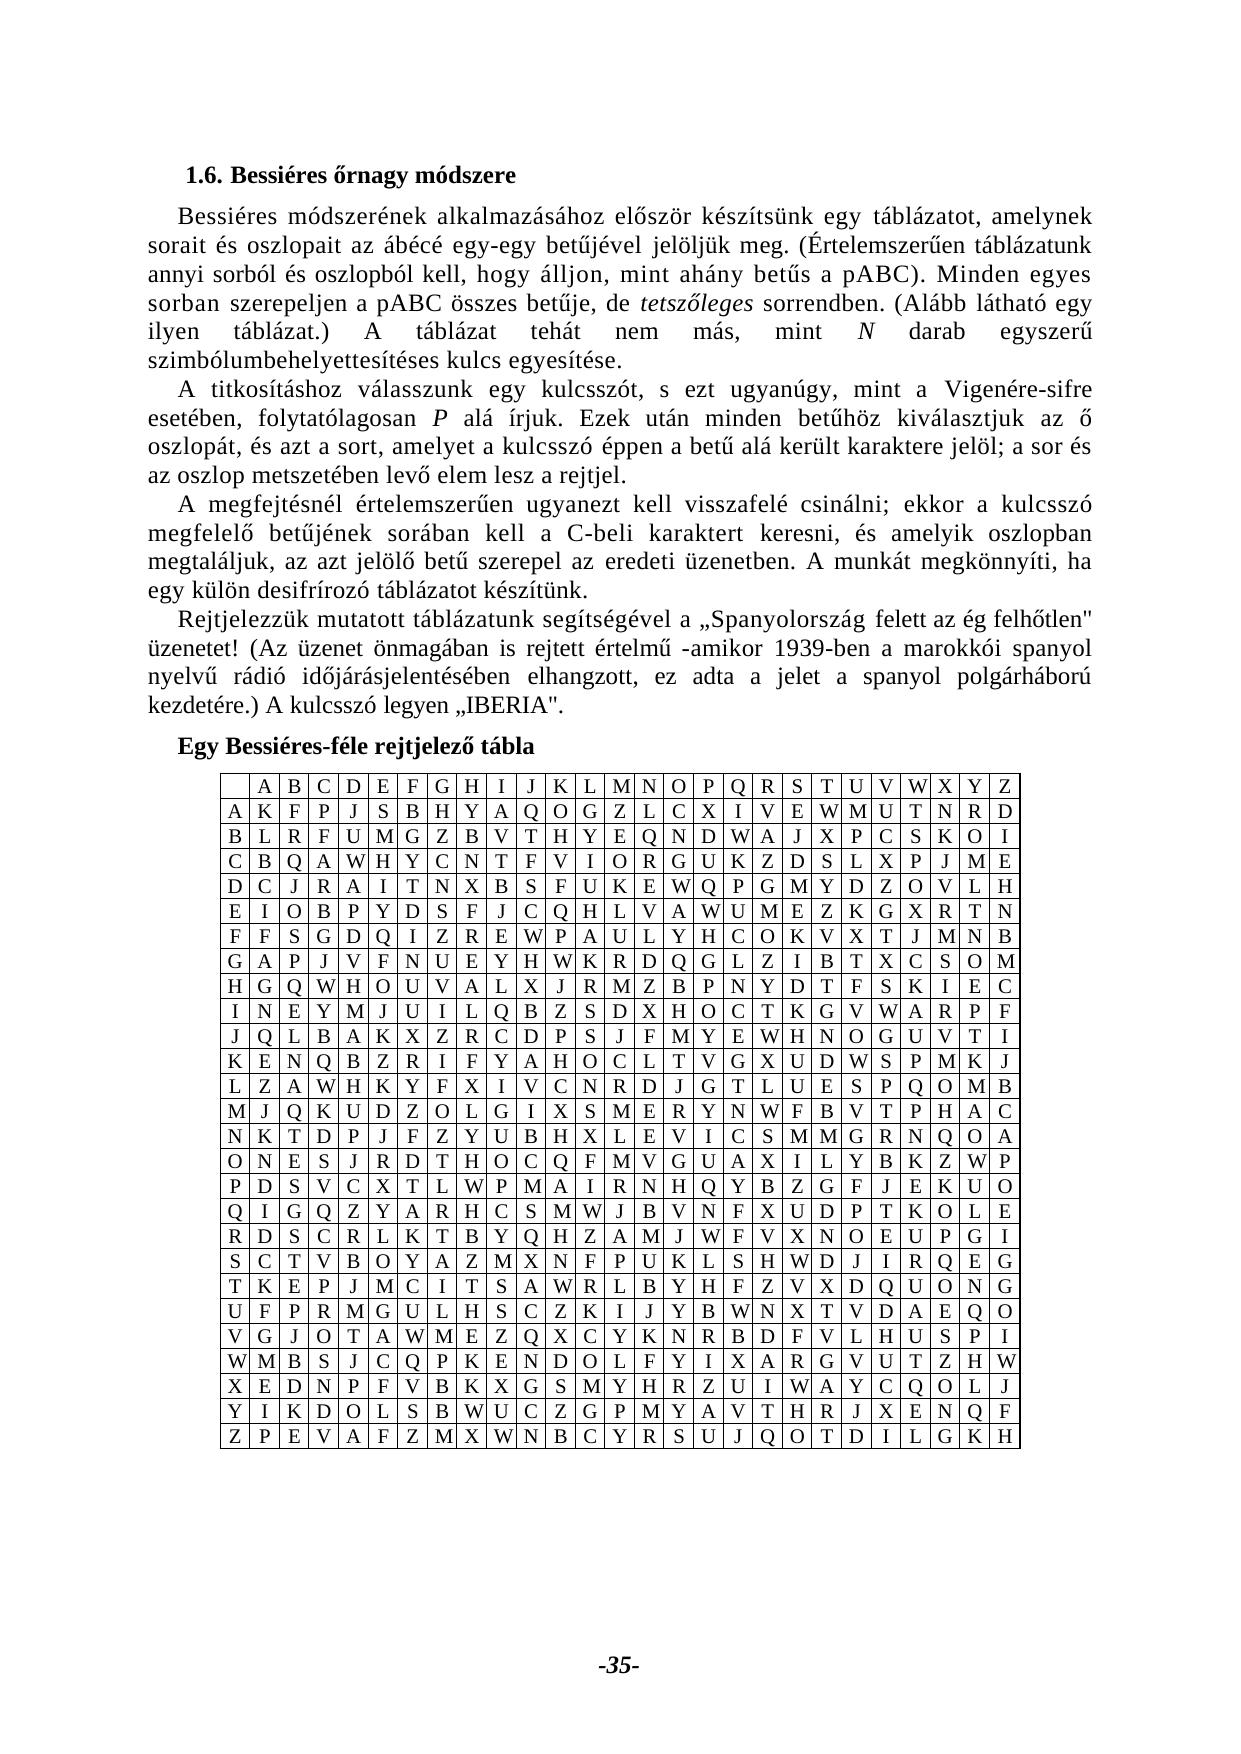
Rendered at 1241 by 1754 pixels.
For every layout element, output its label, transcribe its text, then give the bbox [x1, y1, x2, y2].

table_cell L [812, 1149, 841, 1173]
table_cell L [635, 924, 663, 948]
table_cell J [605, 1024, 634, 1048]
table_cell V [635, 1149, 663, 1173]
table_cell H [546, 1124, 575, 1148]
table_cell Z [428, 924, 456, 948]
table_cell C [250, 1249, 279, 1273]
table_cell V [931, 874, 959, 898]
table_cell W [339, 849, 368, 873]
table_cell X [872, 949, 900, 973]
table_cell A [753, 1349, 782, 1373]
table_header J [517, 774, 545, 798]
table_cell N [280, 1049, 308, 1073]
table_cell M [812, 1124, 841, 1148]
table_cell P [605, 1249, 634, 1273]
table_cell B [457, 824, 486, 848]
table_cell B [753, 1174, 782, 1198]
table_cell H [635, 1374, 663, 1398]
table_cell S [309, 1349, 338, 1373]
table_cell D [546, 1349, 575, 1373]
table_cell J [842, 1399, 871, 1423]
table_cell V [842, 1099, 871, 1123]
table_cell N [576, 1074, 604, 1098]
table_cell X [753, 1049, 782, 1073]
table_cell U [724, 1374, 752, 1398]
table_cell Y [369, 899, 397, 923]
table_cell M [960, 1074, 989, 1098]
table_cell R [280, 824, 308, 848]
table_cell A [605, 1224, 634, 1248]
table_cell N [724, 1099, 752, 1123]
table_cell I [369, 874, 397, 898]
table_cell Y [457, 1124, 486, 1148]
table_cell B [339, 1249, 368, 1273]
table_cell Y [309, 999, 338, 1023]
table_cell X [753, 1199, 782, 1223]
table_cell B [221, 824, 249, 848]
table_cell F [309, 824, 338, 848]
table_cell E [635, 1124, 663, 1148]
table_cell W [783, 1374, 811, 1398]
table_cell C [517, 899, 545, 923]
table_cell G [694, 949, 723, 973]
table_cell J [872, 1174, 900, 1198]
table_cell M [635, 1224, 663, 1248]
table_cell R [576, 974, 604, 998]
table_cell E [635, 1099, 663, 1123]
table_cell Y [842, 1149, 871, 1173]
table_cell L [250, 824, 279, 848]
table_cell D [280, 1374, 308, 1398]
table_cell K [901, 1199, 930, 1223]
table_cell M [635, 1399, 663, 1423]
table_cell P [842, 824, 871, 848]
table_cell A [339, 874, 368, 898]
table_cell S [280, 1174, 308, 1198]
table_cell Q [960, 1399, 989, 1423]
table_cell W [812, 799, 841, 823]
table_cell E [960, 974, 989, 998]
table_cell C [546, 1074, 575, 1098]
table_cell F [724, 1199, 752, 1223]
table_cell U [901, 1024, 930, 1048]
table_cell Q [694, 874, 723, 898]
table_cell K [605, 874, 634, 898]
table_cell Z [812, 899, 841, 923]
table_cell U [487, 1124, 516, 1148]
table_cell D [783, 974, 811, 998]
table_cell B [280, 1349, 308, 1373]
table_header E [369, 774, 397, 798]
table_cell M [960, 849, 989, 873]
table_cell N [990, 899, 1019, 923]
table_cell O [369, 974, 397, 998]
table_cell N [635, 1174, 663, 1198]
table_cell G [931, 1424, 959, 1448]
table_cell A [990, 1124, 1019, 1148]
table_cell C [872, 824, 900, 848]
table_cell E [457, 1324, 486, 1348]
table_cell U [694, 849, 723, 873]
table_cell W [309, 1074, 338, 1098]
table_cell E [221, 899, 249, 923]
table_cell C [724, 999, 752, 1023]
table_cell B [812, 1099, 841, 1123]
table_cell I [398, 924, 427, 948]
table_cell A [398, 1199, 427, 1223]
table_cell B [487, 874, 516, 898]
table_cell T [753, 1399, 782, 1423]
table_cell D [812, 1049, 841, 1073]
table_cell W [221, 1349, 249, 1373]
table_cell M [250, 1349, 279, 1373]
table_cell B [990, 924, 1019, 948]
table_cell H [960, 1349, 989, 1373]
table_cell Y [842, 1374, 871, 1398]
table_cell V [309, 1174, 338, 1198]
table_cell E [812, 1074, 841, 1098]
table_cell D [605, 999, 634, 1023]
table_cell H [576, 899, 604, 923]
table_cell H [753, 1249, 782, 1273]
table_header X [931, 774, 959, 798]
table_cell N [428, 874, 456, 898]
table_cell S [487, 1274, 516, 1298]
table_cell B [428, 1399, 456, 1423]
table_cell D [398, 1149, 427, 1173]
table_header I [487, 774, 516, 798]
table_cell E [783, 899, 811, 923]
table_cell M [753, 899, 782, 923]
table_cell A [280, 1074, 308, 1098]
table_cell M [428, 1324, 456, 1348]
table_cell U [398, 999, 427, 1023]
table_cell H [339, 974, 368, 998]
table_cell U [872, 1349, 900, 1373]
table_cell O [576, 1349, 604, 1373]
table_cell C [517, 1149, 545, 1173]
table_cell D [221, 874, 249, 898]
table_cell X [546, 1324, 575, 1348]
table_cell N [724, 974, 752, 998]
table_cell Q [931, 1249, 959, 1273]
table_cell U [960, 1174, 989, 1198]
table_cell R [309, 1299, 338, 1323]
table_cell Y [605, 1424, 634, 1448]
table_cell O [605, 849, 634, 873]
table_cell D [812, 1249, 841, 1273]
table_cell A [664, 899, 693, 923]
table_cell Z [694, 1374, 723, 1398]
table_cell Y [576, 824, 604, 848]
table_cell P [309, 799, 338, 823]
table_cell Y [487, 949, 516, 973]
table_cell Y [664, 924, 693, 948]
table_cell S [221, 1249, 249, 1273]
table_cell T [339, 1324, 368, 1348]
table_cell P [339, 899, 368, 923]
table_cell Q [664, 949, 693, 973]
table_cell M [339, 999, 368, 1023]
table_cell I [250, 1199, 279, 1223]
table_cell C [339, 1174, 368, 1198]
table_cell B [635, 1274, 663, 1298]
table_cell J [221, 1024, 249, 1048]
table_cell E [901, 1174, 930, 1198]
table_cell O [931, 1274, 959, 1298]
table_cell R [901, 1249, 930, 1273]
table_cell Q [960, 1299, 989, 1323]
table_cell H [457, 1299, 486, 1323]
table_cell E [457, 949, 486, 973]
table_cell X [635, 999, 663, 1023]
table_header G [428, 774, 456, 798]
table_cell P [872, 1074, 900, 1098]
table_cell F [635, 1349, 663, 1373]
table_cell L [280, 1024, 308, 1048]
table_cell J [280, 1324, 308, 1348]
table_header R [753, 774, 782, 798]
table_cell S [517, 1199, 545, 1223]
table_cell K [309, 1099, 338, 1123]
table_cell V [339, 949, 368, 973]
table_cell F [369, 1374, 397, 1398]
table_cell Z [221, 1424, 249, 1448]
table_header Z [990, 774, 1019, 798]
table_cell E [605, 824, 634, 848]
table_cell P [280, 1299, 308, 1323]
table_cell N [931, 1399, 959, 1423]
table_cell V [398, 1374, 427, 1398]
table_cell R [694, 1324, 723, 1348]
table_cell O [309, 1324, 338, 1348]
table_cell D [990, 799, 1019, 823]
table_cell D [635, 1074, 663, 1098]
table_cell C [369, 1349, 397, 1373]
table_cell Z [398, 1424, 427, 1448]
table_cell O [931, 1199, 959, 1223]
table_cell N [250, 999, 279, 1023]
table_cell Z [546, 999, 575, 1023]
table_header Y [960, 774, 989, 798]
table_cell M [842, 799, 871, 823]
table_cell N [457, 849, 486, 873]
table_cell L [842, 849, 871, 873]
table_cell H [457, 1199, 486, 1223]
table_cell S [398, 1399, 427, 1423]
table_cell Z [753, 949, 782, 973]
table_cell O [280, 899, 308, 923]
table_cell V [487, 824, 516, 848]
table_cell M [339, 1299, 368, 1323]
table_cell Z [250, 1074, 279, 1098]
table_cell Z [457, 1249, 486, 1273]
table_cell T [724, 1074, 752, 1098]
table_cell M [546, 1199, 575, 1223]
table_cell Z [546, 1399, 575, 1423]
table_cell D [250, 1174, 279, 1198]
table_cell X [221, 1374, 249, 1398]
table_cell P [546, 1024, 575, 1048]
table_cell D [309, 1399, 338, 1423]
table_cell B [724, 1324, 752, 1348]
table_cell Z [428, 1124, 456, 1148]
table_cell M [783, 1124, 811, 1148]
table_cell G [990, 1249, 1019, 1273]
table_cell B [309, 899, 338, 923]
table_cell U [901, 1224, 930, 1248]
table_cell L [901, 1424, 930, 1448]
table_cell R [428, 1199, 456, 1223]
table_cell U [694, 1149, 723, 1173]
table_cell A [576, 924, 604, 948]
table_cell T [398, 1174, 427, 1198]
table_cell Z [487, 1324, 516, 1348]
table_cell I [428, 1049, 456, 1073]
table_cell I [990, 1324, 1019, 1348]
table_cell W [546, 1274, 575, 1298]
table_cell L [605, 1274, 634, 1298]
table_cell G [812, 1349, 841, 1373]
table_cell R [931, 899, 959, 923]
table_cell P [901, 1049, 930, 1073]
table_cell S [724, 1249, 752, 1273]
text Bessiéres módszerének alkalmazásához először készítsünk egy táblázatot, amelynek sorait és oszlopait az ábécé egy-egy betűjével jelöljük meg. (Értelemszerűen táblázatunk annyi sorból és oszlopból kell, hogy álljon, mint ahány betűs a pABC). Minden egyes sorban szerepeljen a pABC összes betűje, de tetszőleges sorrendben. (Alább látható egy ilyen táblázat.) A táblázat tehát nem más, mint N darab egyszerű szimbólumbehelyettesítéses kulcs egyesítése. [148, 201, 1093, 374]
table_cell Y [664, 1274, 693, 1298]
table_cell Q [901, 1374, 930, 1398]
table_cell S [309, 1149, 338, 1173]
table_cell G [576, 1399, 604, 1423]
table_cell L [457, 1099, 486, 1123]
table_cell D [369, 1099, 397, 1123]
table_cell V [635, 899, 663, 923]
table_header S [783, 774, 811, 798]
table_cell O [753, 924, 782, 948]
table_cell O [339, 1399, 368, 1423]
table_cell P [339, 1374, 368, 1398]
table_cell X [872, 849, 900, 873]
table_cell W [487, 1424, 516, 1448]
table_cell W [309, 974, 338, 998]
table_cell H [783, 1399, 811, 1423]
table_cell H [546, 824, 575, 848]
table_cell Y [457, 799, 486, 823]
table_header [221, 774, 249, 798]
table_cell Y [398, 849, 427, 873]
table_cell G [576, 799, 604, 823]
table_cell A [724, 1149, 752, 1173]
table_cell N [753, 1299, 782, 1323]
table_cell D [517, 1024, 545, 1048]
table_cell O [901, 874, 930, 898]
table_cell A [546, 1174, 575, 1198]
table_cell I [990, 1224, 1019, 1248]
table_cell U [428, 949, 456, 973]
table_cell P [842, 1199, 871, 1223]
table_cell O [428, 1099, 456, 1123]
table_cell U [783, 1049, 811, 1073]
table_cell K [250, 799, 279, 823]
table_cell A [221, 799, 249, 823]
table_cell N [812, 1224, 841, 1248]
table_cell N [250, 1149, 279, 1173]
table_cell T [487, 849, 516, 873]
table_cell J [635, 1299, 663, 1323]
table_cell H [428, 799, 456, 823]
table_cell A [517, 1274, 545, 1298]
table_cell G [250, 1324, 279, 1348]
table_cell X [457, 874, 486, 898]
table_cell F [369, 1424, 397, 1448]
table_cell Y [753, 974, 782, 998]
table_cell F [724, 1274, 752, 1298]
table_cell S [931, 1324, 959, 1348]
table_cell N [221, 1124, 249, 1148]
table_cell K [398, 1224, 427, 1248]
table_cell D [398, 899, 427, 923]
table_cell X [872, 1399, 900, 1423]
table_cell S [280, 924, 308, 948]
table_cell W [694, 899, 723, 923]
table_cell C [221, 849, 249, 873]
table_cell R [635, 849, 663, 873]
table_cell X [487, 1374, 516, 1398]
table_cell C [517, 1399, 545, 1423]
table_cell K [369, 1074, 397, 1098]
table_cell Z [931, 1149, 959, 1173]
table_cell F [280, 799, 308, 823]
table_cell V [694, 1049, 723, 1073]
table_cell O [990, 1174, 1019, 1198]
table_cell I [487, 1074, 516, 1098]
table_cell I [428, 1274, 456, 1298]
table_cell T [960, 899, 989, 923]
table_cell G [280, 1199, 308, 1223]
table_cell Q [694, 1174, 723, 1198]
table_cell P [309, 1274, 338, 1298]
table_cell G [753, 874, 782, 898]
table_cell F [842, 974, 871, 998]
table_cell H [872, 1324, 900, 1348]
table_cell W [694, 1224, 723, 1248]
table_cell E [635, 874, 663, 898]
table_cell F [635, 1024, 663, 1048]
table_cell V [664, 1199, 693, 1223]
table_cell E [783, 799, 811, 823]
table_cell I [576, 849, 604, 873]
table_cell R [221, 1224, 249, 1248]
table_cell Z [428, 824, 456, 848]
table_cell Q [546, 1149, 575, 1173]
table_cell E [250, 1049, 279, 1073]
table_cell Q [753, 1424, 782, 1448]
table_cell E [931, 1299, 959, 1323]
table_cell O [960, 949, 989, 973]
table_cell P [487, 1174, 516, 1198]
table_cell K [576, 1299, 604, 1323]
table_header T [812, 774, 841, 798]
table_cell C [309, 1224, 338, 1248]
table_header H [457, 774, 486, 798]
table_cell F [221, 924, 249, 948]
table_cell T [221, 1274, 249, 1298]
table_cell C [487, 1199, 516, 1223]
table_cell L [605, 1349, 634, 1373]
table_cell D [250, 1224, 279, 1248]
table_cell B [664, 974, 693, 998]
table_cell U [487, 1399, 516, 1423]
table_cell J [369, 1124, 397, 1148]
table_cell Y [221, 1399, 249, 1423]
table_cell I [753, 1374, 782, 1398]
table_cell R [783, 1349, 811, 1373]
table_cell V [517, 1074, 545, 1098]
table_cell E [960, 1249, 989, 1273]
table_cell U [221, 1299, 249, 1323]
table_cell U [339, 824, 368, 848]
table_cell I [605, 1299, 634, 1323]
table_cell P [250, 1424, 279, 1448]
table_cell F [842, 1174, 871, 1198]
table_cell B [990, 1074, 1019, 1098]
table_cell J [487, 899, 516, 923]
table_cell N [960, 924, 989, 948]
table_cell Q [398, 1349, 427, 1373]
table_cell Y [664, 1299, 693, 1323]
table_cell S [576, 1024, 604, 1048]
table_cell P [221, 1174, 249, 1198]
table_cell X [398, 1024, 427, 1048]
table_cell C [990, 1099, 1019, 1123]
table_cell V [309, 1249, 338, 1273]
table_cell K [576, 949, 604, 973]
table_cell S [280, 1224, 308, 1248]
table_cell S [664, 1424, 693, 1448]
table_cell L [724, 949, 752, 973]
table_cell T [517, 824, 545, 848]
table_cell Q [517, 799, 545, 823]
table_cell W [546, 949, 575, 973]
table_cell A [487, 799, 516, 823]
table_header M [605, 774, 634, 798]
table_cell P [280, 949, 308, 973]
table_cell B [546, 1424, 575, 1448]
table_cell G [812, 1174, 841, 1198]
table_cell J [664, 1224, 693, 1248]
table_cell C [428, 849, 456, 873]
table_cell B [309, 1024, 338, 1048]
table_cell H [783, 1024, 811, 1048]
table_cell X [576, 1124, 604, 1148]
table_cell U [783, 1199, 811, 1223]
table_cell X [812, 1274, 841, 1298]
table_cell S [428, 899, 456, 923]
table_cell P [990, 1149, 1019, 1173]
table_cell K [664, 1249, 693, 1273]
table_cell O [931, 1074, 959, 1098]
table_cell Y [398, 1249, 427, 1273]
table_cell X [517, 974, 545, 998]
table_cell T [428, 1224, 456, 1248]
table_cell E [901, 1399, 930, 1423]
table_cell U [339, 1099, 368, 1123]
table_cell I [990, 1024, 1019, 1048]
table_cell G [250, 974, 279, 998]
table_cell K [457, 1349, 486, 1373]
table_cell R [605, 1074, 634, 1098]
table_cell L [605, 899, 634, 923]
table_cell V [783, 1274, 811, 1298]
table_cell T [901, 1349, 930, 1373]
table_cell Q [517, 1324, 545, 1348]
table_cell Z [753, 1274, 782, 1298]
table_cell H [664, 1174, 693, 1198]
table_cell V [812, 1324, 841, 1348]
table_cell I [783, 949, 811, 973]
table_cell S [753, 1124, 782, 1148]
table_cell R [960, 799, 989, 823]
table_cell M [931, 924, 959, 948]
table_cell S [931, 949, 959, 973]
table_cell M [664, 1024, 693, 1048]
table_cell A [694, 1399, 723, 1423]
table_cell I [250, 899, 279, 923]
table_cell Q [250, 1024, 279, 1048]
table_cell D [694, 824, 723, 848]
table_cell T [812, 974, 841, 998]
table_cell Z [398, 1099, 427, 1123]
table_cell S [901, 824, 930, 848]
table_cell T [664, 1049, 693, 1073]
table_cell Z [339, 1199, 368, 1223]
table_cell R [339, 1224, 368, 1248]
table_cell X [457, 1074, 486, 1098]
table_cell C [724, 1124, 752, 1148]
table_cell B [339, 1049, 368, 1073]
table_cell J [369, 999, 397, 1023]
table_cell N [901, 1124, 930, 1148]
table_cell C [664, 799, 693, 823]
table_cell G [398, 824, 427, 848]
table_cell R [369, 1149, 397, 1173]
table_cell C [990, 974, 1019, 998]
table_cell J [280, 874, 308, 898]
table_cell C [576, 1324, 604, 1348]
table_cell A [339, 1024, 368, 1048]
table_cell F [990, 1399, 1019, 1423]
table_cell H [369, 849, 397, 873]
table_cell X [546, 1099, 575, 1123]
table_cell P [960, 999, 989, 1023]
table_cell K [960, 1049, 989, 1073]
table_cell W [398, 1324, 427, 1348]
table_header A [250, 774, 279, 798]
table_cell F [369, 949, 397, 973]
table_cell M [605, 1149, 634, 1173]
table_cell D [812, 1199, 841, 1223]
table_cell J [990, 1374, 1019, 1398]
table_cell M [605, 974, 634, 998]
table_cell N [546, 1249, 575, 1273]
table_cell LE [605, 1124, 634, 1148]
table_cell H [517, 949, 545, 973]
table_cell L [960, 874, 989, 898]
table_cell J [783, 824, 811, 848]
table_cell B [694, 1299, 723, 1323]
table_cell W [724, 824, 752, 848]
table_cell X [369, 1174, 397, 1198]
table_cell B [872, 1149, 900, 1173]
text A megfejtésnél értelemszerűen ugyanezt kell visszafelé csinálni; ekkor a kulcsszó megfelelő betűjének sorában kell a C-beli karaktert keresni, és amelyik oszlopban megtaláljuk, az azt jelölő betű szerepel az eredeti üzenetben. A munkát megkönnyíti, ha egy külön desifrírozó táblázatot készítünk. [148, 489, 1093, 604]
table_cell H [457, 1149, 486, 1173]
table_cell K [369, 1024, 397, 1048]
table_cell R [812, 1399, 841, 1423]
table_cell X [753, 1149, 782, 1173]
table_cell K [724, 849, 752, 873]
table_cell I [694, 1349, 723, 1373]
table_cell T [398, 874, 427, 898]
table_cell F [546, 874, 575, 898]
table_cell O [842, 1224, 871, 1248]
table_cell N [517, 1424, 545, 1448]
table_cell N [309, 1374, 338, 1398]
table_cell P [339, 1124, 368, 1148]
table_cell Q [546, 899, 575, 923]
table_cell L [753, 1074, 782, 1098]
table_cell Q [487, 999, 516, 1023]
table_cell A [753, 824, 782, 848]
table_cell L [369, 1224, 397, 1248]
table_cell Y [694, 1099, 723, 1123]
table_cell S [546, 1374, 575, 1398]
table_cell S [576, 1099, 604, 1123]
table_cell Y [605, 1324, 634, 1348]
table_cell Q [280, 974, 308, 998]
table_cell O [960, 1124, 989, 1148]
text A titkosításhoz válasszunk egy kulcsszót, s ezt ugyanúgy, mint a Vigenére-sifre esetében, folytatólagosan P alá írjuk. Ezek után minden betűhöz kiválasztjuk az ő oszlopát, és azt a sort, amelyet a kulcsszó éppen a betű alá került karaktere jelöl; a sor és az oszlop metszetében levő elem lesz a rejtjel. [148, 374, 1093, 489]
table_cell H [931, 1099, 959, 1123]
table_cell V [753, 1224, 782, 1248]
table_cell N [664, 824, 693, 848]
table_cell T [901, 799, 930, 823]
table_cell F [250, 924, 279, 948]
table_cell D [339, 924, 368, 948]
table_cell E [280, 1149, 308, 1173]
table_cell M [517, 1174, 545, 1198]
table_cell G [872, 899, 900, 923]
table_cell T [960, 1024, 989, 1048]
table_cell V [664, 1124, 693, 1148]
table_cell M [369, 1274, 397, 1298]
table_cell R [664, 1099, 693, 1123]
table_cell F [990, 999, 1019, 1023]
table_cell U [605, 924, 634, 948]
table_cell Y [487, 1224, 516, 1248]
table_cell IR [576, 1174, 604, 1198]
table_cell C [250, 874, 279, 898]
table_cell T [753, 999, 782, 1023]
table_cell U [872, 799, 900, 823]
table_cell L [221, 1074, 249, 1098]
table_cell F [428, 1074, 456, 1098]
table_cell R [931, 999, 959, 1023]
table_cell P [605, 1399, 634, 1423]
table_cell X [694, 799, 723, 823]
table_cell O [221, 1149, 249, 1173]
table_cell U [694, 1424, 723, 1448]
table_cell Z [605, 799, 634, 823]
table_cell U [398, 974, 427, 998]
table_cell P [428, 1349, 456, 1373]
table_cell P [901, 849, 930, 873]
table_cell V [842, 999, 871, 1023]
table_cell U [635, 1249, 663, 1273]
table_cell P [724, 874, 752, 898]
table_cell C [605, 1049, 634, 1073]
table_cell V [221, 1324, 249, 1348]
table_cell R [576, 1274, 604, 1298]
table_cell K [783, 999, 811, 1023]
table_cell J [842, 1249, 871, 1273]
table_cell F [398, 1124, 427, 1148]
text Egy Bessiéres-féle rejtjelező tábla [148, 731, 1093, 760]
table_cell Q [901, 1074, 930, 1098]
table_cell X [812, 824, 841, 848]
table_cell U [398, 1299, 427, 1323]
table_cell L [960, 1374, 989, 1398]
table_cell Y [664, 1399, 693, 1423]
table_cell B [635, 1199, 663, 1223]
table_cell S [576, 999, 604, 1023]
table_cell T [812, 1299, 841, 1323]
table_header B [280, 774, 308, 798]
table_cell L [635, 1049, 663, 1073]
table_cell K [901, 974, 930, 998]
table_cell Z [369, 1049, 397, 1073]
table_cell J [339, 1149, 368, 1173]
table_cell O [783, 1424, 811, 1448]
table_cell B [517, 999, 545, 1023]
table_cell G [369, 1299, 397, 1323]
table_cell M [931, 1049, 959, 1073]
table_header D [339, 774, 368, 798]
table_header F [398, 774, 427, 798]
table_cell Y [487, 1049, 516, 1073]
table_cell R [605, 949, 634, 973]
table_cell R [664, 1374, 693, 1398]
table_cell G [664, 849, 693, 873]
table_cell X [517, 1249, 545, 1273]
table_cell W [664, 874, 693, 898]
table_cell W [990, 1349, 1019, 1373]
table_cell X [783, 1224, 811, 1248]
table_cell A [457, 974, 486, 998]
table_cell M [576, 1374, 604, 1398]
table_cell U [724, 899, 752, 923]
table_cell B [457, 1224, 486, 1248]
table_cell Y [812, 874, 841, 898]
table_cell P [931, 1224, 959, 1248]
table_cell W [753, 1024, 782, 1048]
table_cell L [842, 1324, 871, 1348]
table_cell J [339, 1349, 368, 1373]
table_cell W [457, 1399, 486, 1423]
table_cell W [457, 1174, 486, 1198]
table_cell Q [931, 1124, 959, 1148]
table_cell H [664, 999, 693, 1023]
table_cell E [724, 1024, 752, 1048]
table_cell A [812, 1374, 841, 1398]
table_cell V [931, 1024, 959, 1048]
table_cell B [428, 1374, 456, 1398]
table_cell W [842, 1049, 871, 1073]
table_cell K [250, 1274, 279, 1298]
table_cell T [812, 1424, 841, 1448]
table_cell E [280, 1274, 308, 1298]
table_cell C [872, 1374, 900, 1398]
table_cell H [694, 924, 723, 948]
table_cell Q [309, 1049, 338, 1073]
table_cell X [901, 899, 930, 923]
table_cell D [842, 1424, 871, 1448]
table_cell D [783, 849, 811, 873]
table_cell W [872, 999, 900, 1023]
table_cell Q [280, 1099, 308, 1123]
table_cell Q [280, 849, 308, 873]
table_cell F [517, 849, 545, 873]
table_cell O [369, 1249, 397, 1273]
table_cell A [901, 999, 930, 1023]
table_cell G [221, 949, 249, 973]
table_cell C [517, 1299, 545, 1323]
table_cell K [635, 1324, 663, 1348]
table_cell T [872, 1099, 900, 1123]
table_cell J [339, 1274, 368, 1298]
table_cell T [872, 924, 900, 948]
table_cell M [487, 1249, 516, 1273]
table_cell P [694, 974, 723, 998]
table_cell J [664, 1074, 693, 1098]
table_cell Z [931, 1349, 959, 1373]
table_cell I [724, 799, 752, 823]
table_cell M [369, 824, 397, 848]
table_cell F [783, 1324, 811, 1348]
table_cell X [842, 924, 871, 948]
table_cell G [990, 1274, 1019, 1298]
table_cell Y [724, 1174, 752, 1198]
table_cell O [694, 999, 723, 1023]
table_cell S [369, 799, 397, 823]
table_cell J [250, 1099, 279, 1123]
table_cell R [635, 1424, 663, 1448]
table_cell Q [872, 1274, 900, 1298]
table_cell Q [369, 924, 397, 948]
table_cell J [931, 849, 959, 873]
table_cell G [309, 924, 338, 948]
table_cell K [960, 1424, 989, 1448]
table_cell M [428, 1424, 456, 1448]
table_cell V [724, 1399, 752, 1423]
table_cell L [369, 1399, 397, 1423]
table_header U [842, 774, 871, 798]
table_cell A [517, 1049, 545, 1073]
table_cell K [931, 824, 959, 848]
table_cell D [872, 1299, 900, 1323]
table_cell U [901, 1274, 930, 1298]
table_cell K [221, 1049, 249, 1073]
table_cell N [664, 1324, 693, 1348]
table_cell I [872, 1424, 900, 1448]
table_cell X [724, 1349, 752, 1373]
table_header C [309, 774, 338, 798]
table_cell O [842, 1024, 871, 1048]
table_cell J [901, 924, 930, 948]
table_cell E [280, 999, 308, 1023]
table_cell I [428, 999, 456, 1023]
table_cell V [842, 1349, 871, 1373]
table_cell A [369, 1324, 397, 1348]
table_cell F [457, 899, 486, 923]
table_cell H [221, 974, 249, 998]
table_cell H [339, 1074, 368, 1098]
table_cell Q [221, 1199, 249, 1223]
table_cell A [960, 1099, 989, 1123]
table_cell W [783, 1249, 811, 1273]
table_cell J [724, 1424, 752, 1448]
table_cell O [546, 799, 575, 823]
table_cell T [280, 1249, 308, 1273]
table_header W [901, 774, 930, 798]
table_cell A [901, 1299, 930, 1323]
table_header O [664, 774, 693, 798]
table_cell D [753, 1324, 782, 1348]
table_cell I [990, 824, 1019, 848]
table_cell B [517, 1124, 545, 1148]
table_cell R [457, 924, 486, 948]
table_cell R [457, 1024, 486, 1048]
table_cell Z [783, 1174, 811, 1198]
table_cell S [872, 974, 900, 998]
table_cell O [990, 1299, 1019, 1323]
table_cell B [398, 799, 427, 823]
table_cell Q [309, 1199, 338, 1223]
table_header V [872, 774, 900, 798]
table_cell V [753, 799, 782, 823]
table_cell T [280, 1124, 308, 1148]
table_cell Y [605, 1374, 634, 1398]
table_cell F [724, 1224, 752, 1248]
table_cell E [250, 1374, 279, 1398]
table_cell V [812, 924, 841, 948]
table_cell R [309, 874, 338, 898]
table_cell A [309, 849, 338, 873]
table_cell T [428, 1149, 456, 1173]
table_cell D [309, 1124, 338, 1148]
table_cell R [605, 1174, 634, 1198]
table_cell E [487, 1349, 516, 1373]
table_header P [694, 774, 723, 798]
table_cell L [694, 1249, 723, 1273]
table_cell Z [635, 974, 663, 998]
table_cell I [872, 1249, 900, 1273]
table_cell W [517, 924, 545, 948]
table_cell L [487, 974, 516, 998]
table_cell A [339, 1424, 368, 1448]
table_cell Y [664, 1349, 693, 1373]
table_cell X [457, 1424, 486, 1448]
table_cell N [694, 1199, 723, 1223]
table_cell R [872, 1124, 900, 1148]
table_cell M [990, 949, 1019, 973]
table_cell C [724, 924, 752, 948]
table_cell N [398, 949, 427, 973]
table_cell W [960, 1149, 989, 1173]
table_cell V [546, 849, 575, 873]
table_cell C [398, 1274, 427, 1298]
table_cell G [487, 1099, 516, 1123]
table_cell K [280, 1399, 308, 1423]
table_cell Z [753, 849, 782, 873]
table_header L [576, 774, 604, 798]
table_cell Z [872, 874, 900, 898]
table_cell G [842, 1124, 871, 1148]
table_cell F [457, 1049, 486, 1073]
subtitle Bessiéres őrnagy módszere [185, 160, 1093, 189]
table_cell Y [398, 1074, 427, 1098]
table_cell S [872, 1049, 900, 1073]
table_cell I [517, 1099, 545, 1123]
table_cell C [487, 1024, 516, 1048]
table_cell B [250, 849, 279, 873]
table_cell F [783, 1099, 811, 1123]
table_cell X [783, 1299, 811, 1323]
table_cell G [694, 1074, 723, 1098]
table_cell Z [576, 1224, 604, 1248]
table_cell I [783, 1149, 811, 1173]
table_cell U [901, 1324, 930, 1348]
table_cell V [428, 974, 456, 998]
table_cell Q [635, 824, 663, 848]
table_cell I [250, 1399, 279, 1423]
table_cell O [960, 824, 989, 848]
table_cell M [783, 874, 811, 898]
table_header Q [724, 774, 752, 798]
table_cell E [487, 924, 516, 948]
table_cell H [546, 1049, 575, 1073]
table_cell I [694, 1124, 723, 1148]
table_cell D [842, 874, 871, 898]
table_cell A [428, 1249, 456, 1273]
table_cell K [901, 1149, 930, 1173]
table_cell K [842, 899, 871, 923]
table_cell P [960, 1324, 989, 1348]
table_cell W [576, 1199, 604, 1223]
table_cell U [576, 874, 604, 898]
table_cell J [546, 974, 575, 998]
table_cell I [221, 999, 249, 1023]
table_cell H [546, 1224, 575, 1248]
table_cell Y [369, 1199, 397, 1223]
table_cell B [812, 949, 841, 973]
table_cell H [990, 1424, 1019, 1448]
table_cell M [605, 1099, 634, 1123]
table_cell K [457, 1374, 486, 1398]
table_cell D [635, 949, 663, 973]
table_cell G [812, 999, 841, 1023]
table_cell Y [694, 1024, 723, 1048]
table_cell N [517, 1349, 545, 1373]
table_cell Q [517, 1224, 545, 1248]
table_cell S [812, 849, 841, 873]
table_cell G [517, 1374, 545, 1398]
table_cell T [457, 1274, 486, 1298]
table_cell H [990, 874, 1019, 898]
table_cell L [960, 1199, 989, 1223]
table_cell O [487, 1149, 516, 1173]
table_cell L [428, 1299, 456, 1323]
table_cell GU [872, 1024, 900, 1048]
table_cell J [990, 1049, 1019, 1073]
table_cell M [221, 1099, 249, 1123]
table_cell J [339, 799, 368, 823]
table_cell H [694, 1274, 723, 1298]
table_cell G [960, 1224, 989, 1248]
table_cell Z [546, 1299, 575, 1323]
table_cell C [576, 1424, 604, 1448]
table_cell E [280, 1424, 308, 1448]
table_cell O [931, 1374, 959, 1398]
table_cell W [724, 1299, 752, 1323]
table_cell L [635, 799, 663, 823]
table_cell R [398, 1049, 427, 1073]
table_cell D [842, 1274, 871, 1298]
table_cell K [931, 1174, 959, 1198]
table_cell J [605, 1199, 634, 1223]
table_cell N [812, 1024, 841, 1048]
table_cell S [842, 1074, 871, 1098]
table_cell G [664, 1149, 693, 1173]
table_cell K [783, 924, 811, 948]
table_cell N [931, 799, 959, 823]
table_cell P [901, 1099, 930, 1123]
table_cell N [960, 1274, 989, 1298]
table_cell U [783, 1074, 811, 1098]
table_cell P [546, 924, 575, 948]
table_cell S [517, 874, 545, 898]
table_cell Z [428, 1024, 456, 1048]
table_cell A [250, 949, 279, 973]
table_cell F [576, 1149, 604, 1173]
table_cell E [990, 1199, 1019, 1223]
table_cell K [250, 1124, 279, 1148]
table_cell F [250, 1299, 279, 1323]
text Rejtjelezzük mutatott táblázatunk segítségével a „Spanyolország felett az ég felhőtlen" üzenetet! (Az üzenet önmagában is rejtett értelmű -amikor 1939-ben a marokkói spanyol nyelvű rádió időjárásjelentésében elhangzott, ez adta a jelet a spanyol polgárháború kezdetére.) A kulcsszó legyen „IBERIA". [148, 604, 1093, 719]
table_cell G [724, 1049, 752, 1073]
table_cell L [457, 999, 486, 1023]
table_cell E [872, 1224, 900, 1248]
table_header N [635, 774, 663, 798]
table_cell W [753, 1099, 782, 1123]
table_cell S [487, 1299, 516, 1323]
table_cell L [428, 1174, 456, 1198]
table_cell J [309, 949, 338, 973]
table_cell E [990, 849, 1019, 873]
table_cell F [576, 1249, 604, 1273]
table_cell T [872, 1199, 900, 1223]
table_cell V [309, 1424, 338, 1448]
table_cell C [901, 949, 930, 973]
table_cell T [842, 949, 871, 973]
table_header K [546, 774, 575, 798]
table_cell I [931, 974, 959, 998]
table_cell O [576, 1049, 604, 1073]
table_cell V [842, 1299, 871, 1323]
